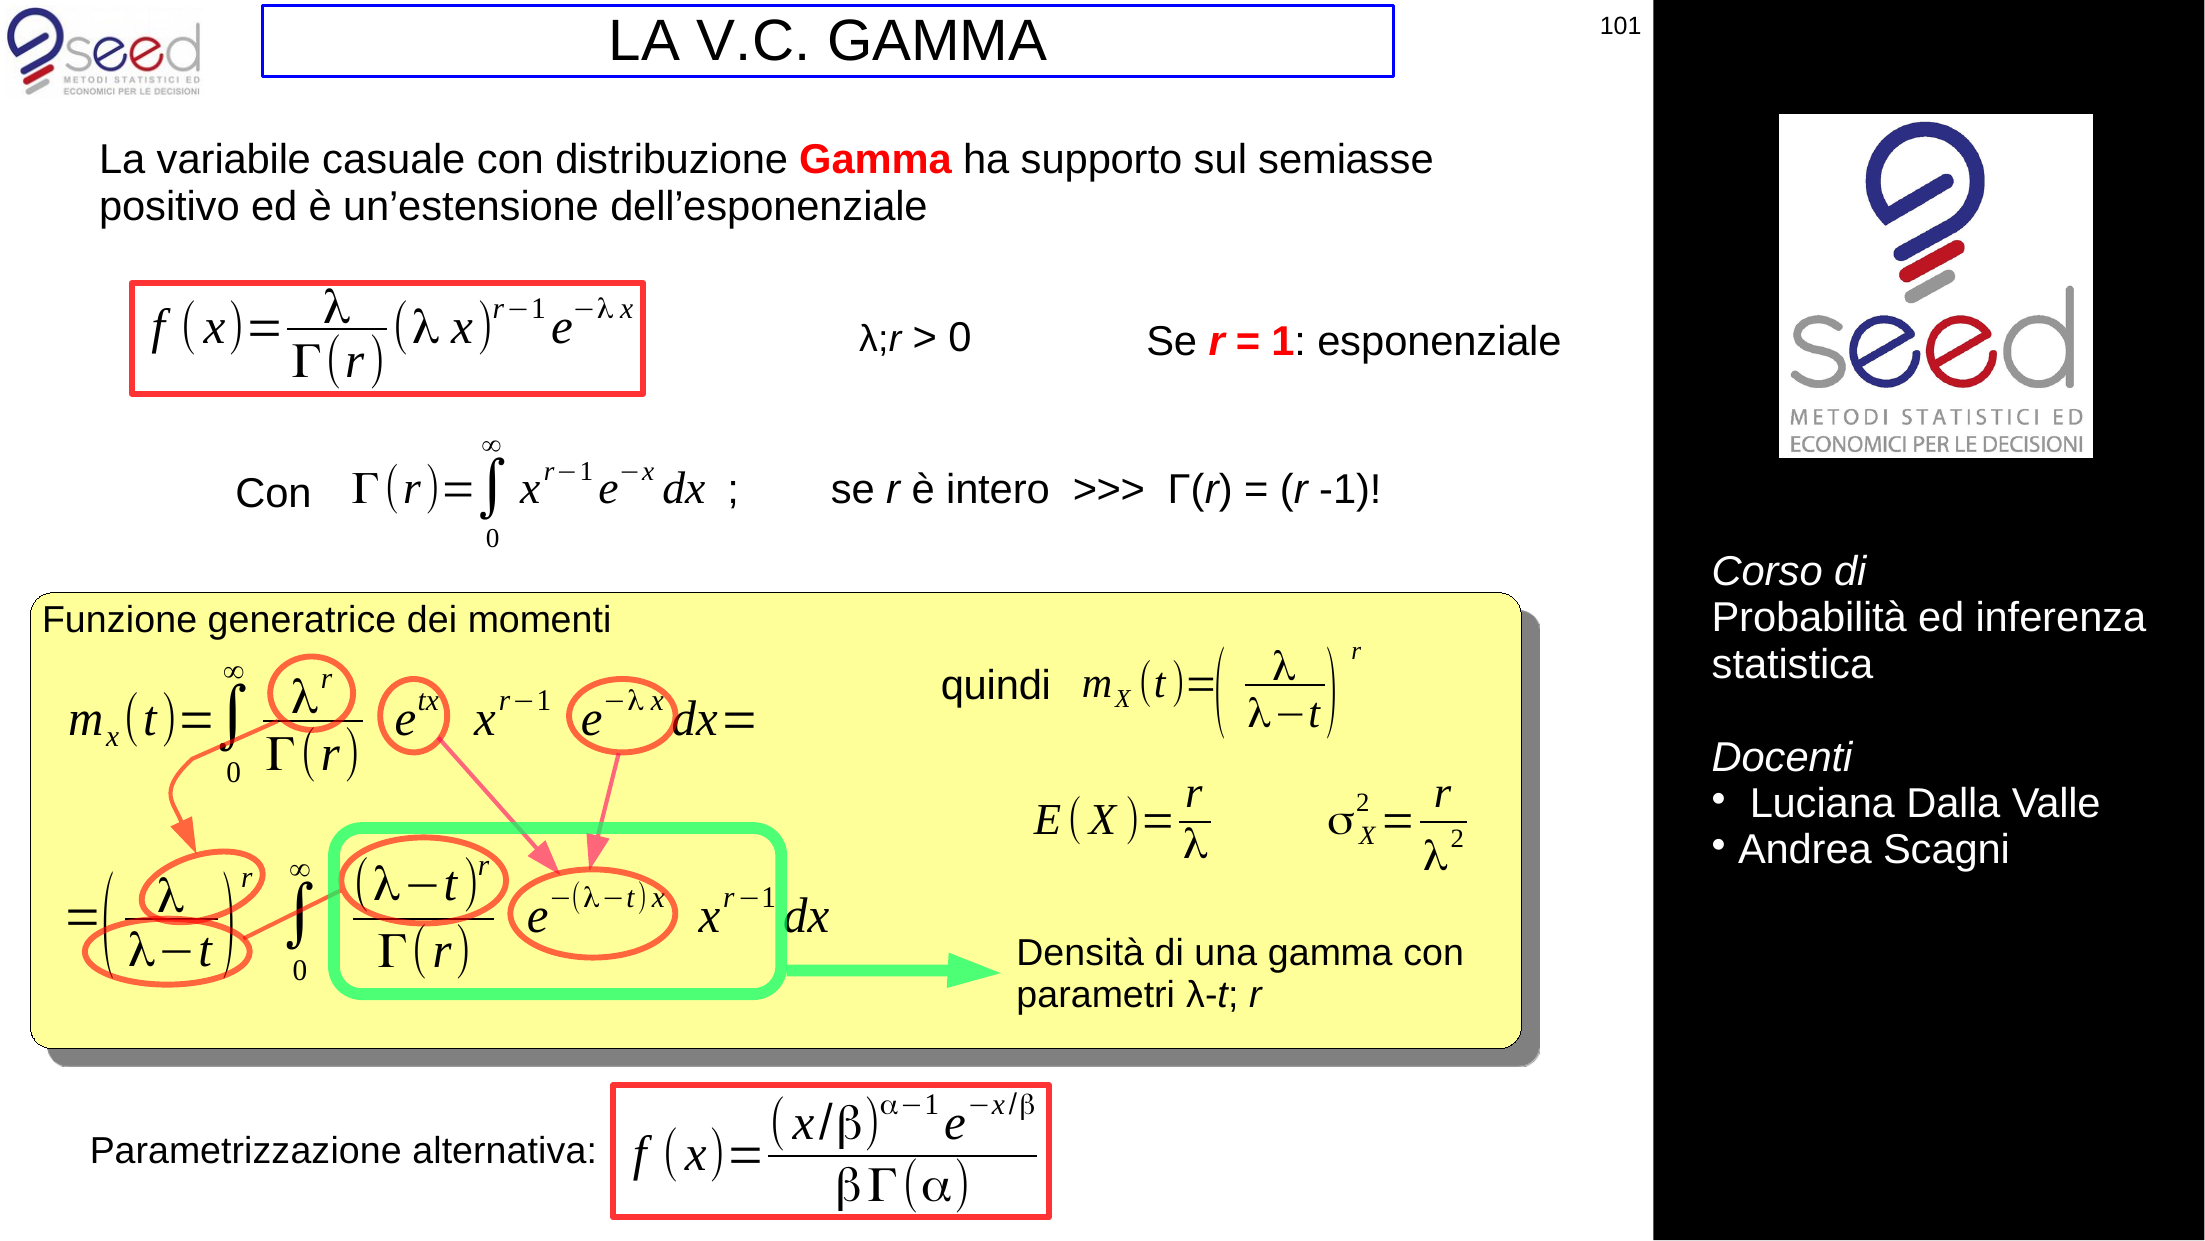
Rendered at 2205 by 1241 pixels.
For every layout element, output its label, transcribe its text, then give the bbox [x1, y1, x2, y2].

text_box Densità di una gamma con parametri λ-t; r [1016, 931, 1481, 1016]
chart [1024, 767, 1475, 873]
text_box Parametrizzazione alternativa: [89, 1130, 608, 1173]
text_box Con [235, 469, 313, 517]
text_box LA V.C. GAMMA [262, 5, 1394, 77]
text_box λ;r > 0 [859, 314, 972, 361]
chart [274, 662, 350, 726]
chart [616, 1087, 1046, 1215]
text_box Funzione generatrice dei momenti [30, 592, 1522, 1049]
text_box quindi [940, 662, 1053, 709]
text_box La variabile casuale con distribuzione Gamma ha supporto sul semiasse positivo ed è un’estensione dell’esponenziale [99, 136, 1558, 231]
chart [173, 662, 837, 988]
text_box Se r = 1: esponenziale [1146, 318, 1566, 367]
picture [1779, 114, 2093, 458]
chart [145, 855, 259, 917]
chart [345, 841, 503, 920]
text_box ; se r è intero >>> Γ(r) = (r -1)! [727, 465, 1387, 513]
chart [1074, 635, 1369, 742]
chart [88, 922, 246, 981]
picture [5, 5, 203, 98]
chart [345, 439, 713, 554]
chart [134, 286, 641, 391]
chart [51, 662, 282, 988]
